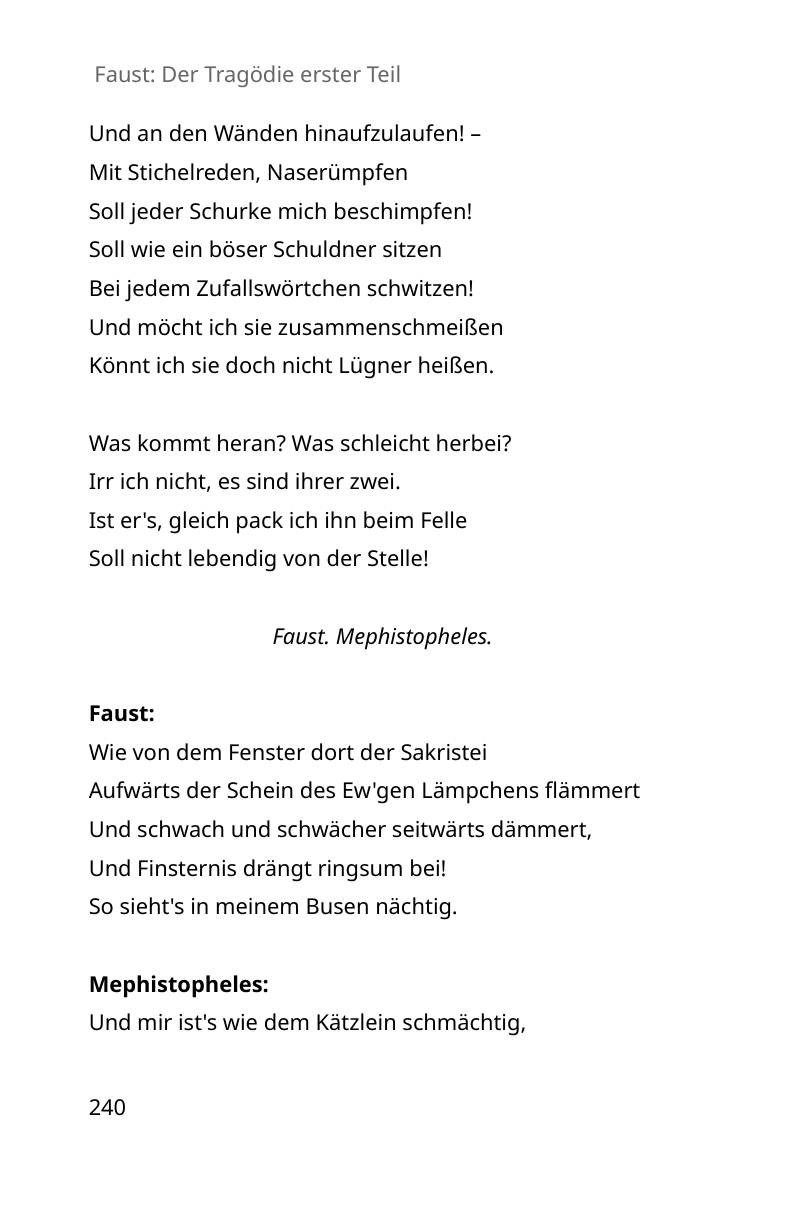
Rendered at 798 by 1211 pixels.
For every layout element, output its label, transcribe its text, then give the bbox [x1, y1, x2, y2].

text Was kommt heran? Was schleicht herbei? Irr ich nicht, es sind ihrer zwei. Ist er's, gleich pack ich ihn beim Felle Soll nicht lebendig von der Stelle! [88, 407, 679, 573]
text Faust. Mephistopheles. [88, 600, 679, 651]
text Und an den Wänden hinaufzulaufen! – Mit Stichelreden, Naserümpfen Soll jeder Schurke mich beschimpfen! Soll wie ein böser Schuldner sitzen Bei jedem Zufallswörtchen schwitzen! Und möcht ich sie zusammenschmeißen Könnt ich sie doch nicht Lügner heißen. [88, 118, 679, 380]
text Faust: Wie von dem Fenster dort der Sakristei Aufwärts der Schein des Ew'gen Lämpchens flämmert Und schwach und schwächer seitwärts dämmert, Und Finsternis drängt ringsum bei! So sieht's in meinem Busen nächtig. [88, 671, 679, 921]
text Mephistopheles: Und mir ist's wie dem Kätzlein schmächtig, [88, 948, 679, 1037]
